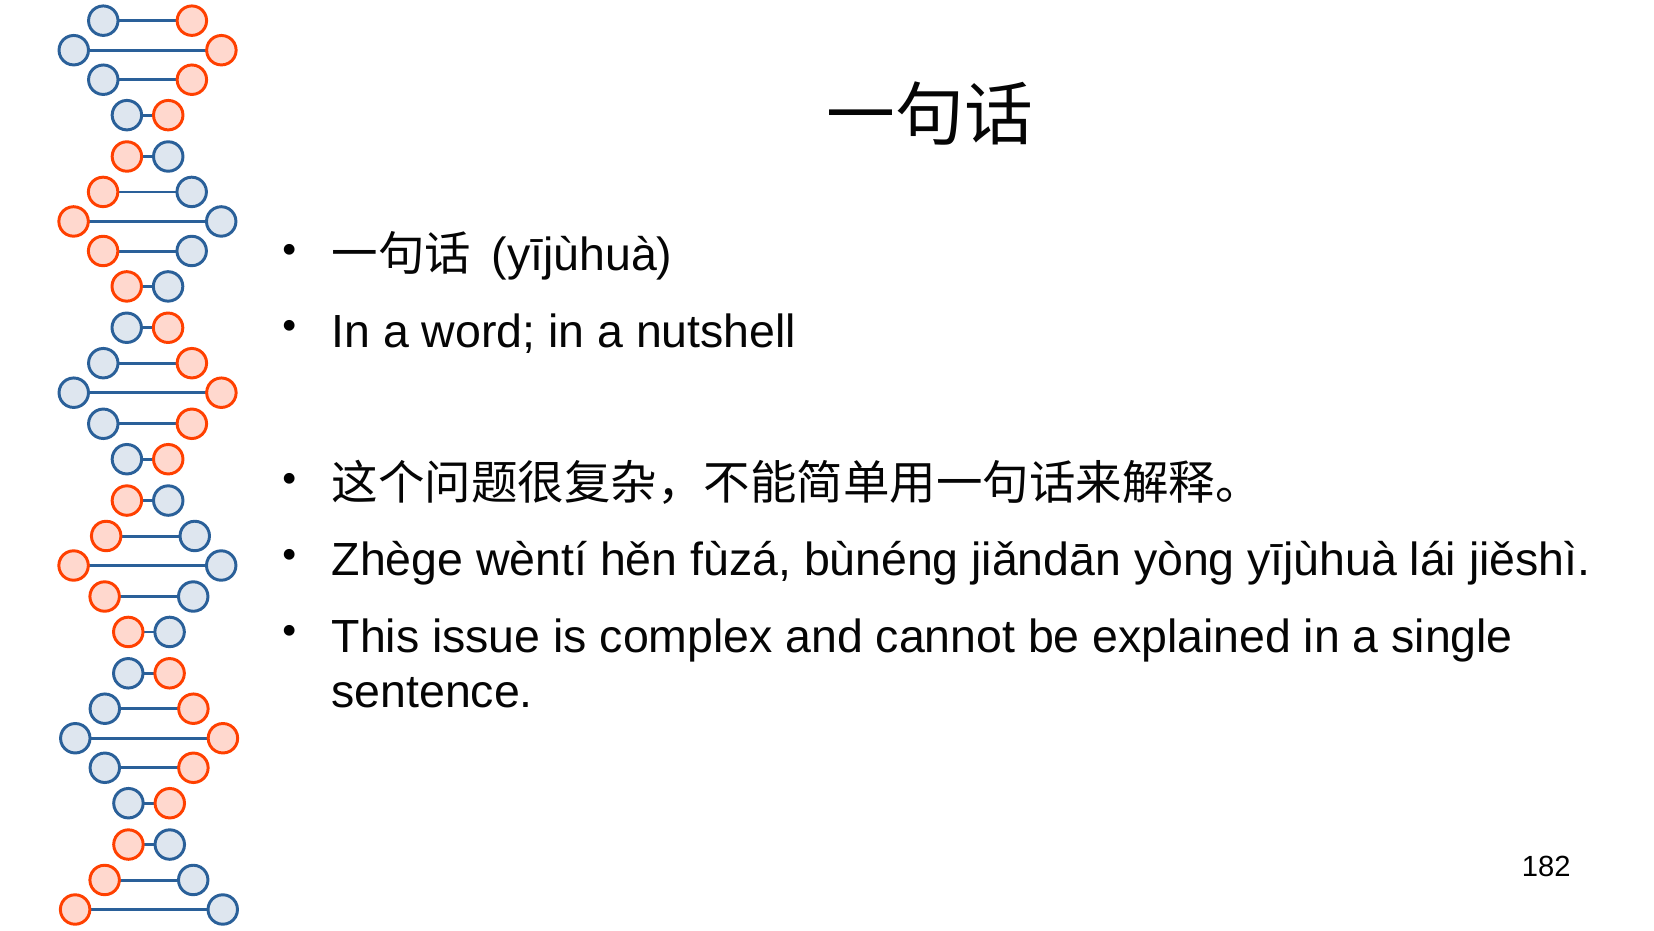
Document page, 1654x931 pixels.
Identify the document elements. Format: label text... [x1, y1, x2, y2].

title 一句话 [265, 35, 1595, 189]
list 一句话 (yījùhuà) In a word; in a nutshell 这个问题很复杂，不能简单用一句话来解释。 Zhège wèntí hěn fùzá, bùnéng jiǎndān yòng yījùhuà lái jiěshì. This issue is complex and cannot be explained in a single sentence. [265, 224, 1595, 764]
